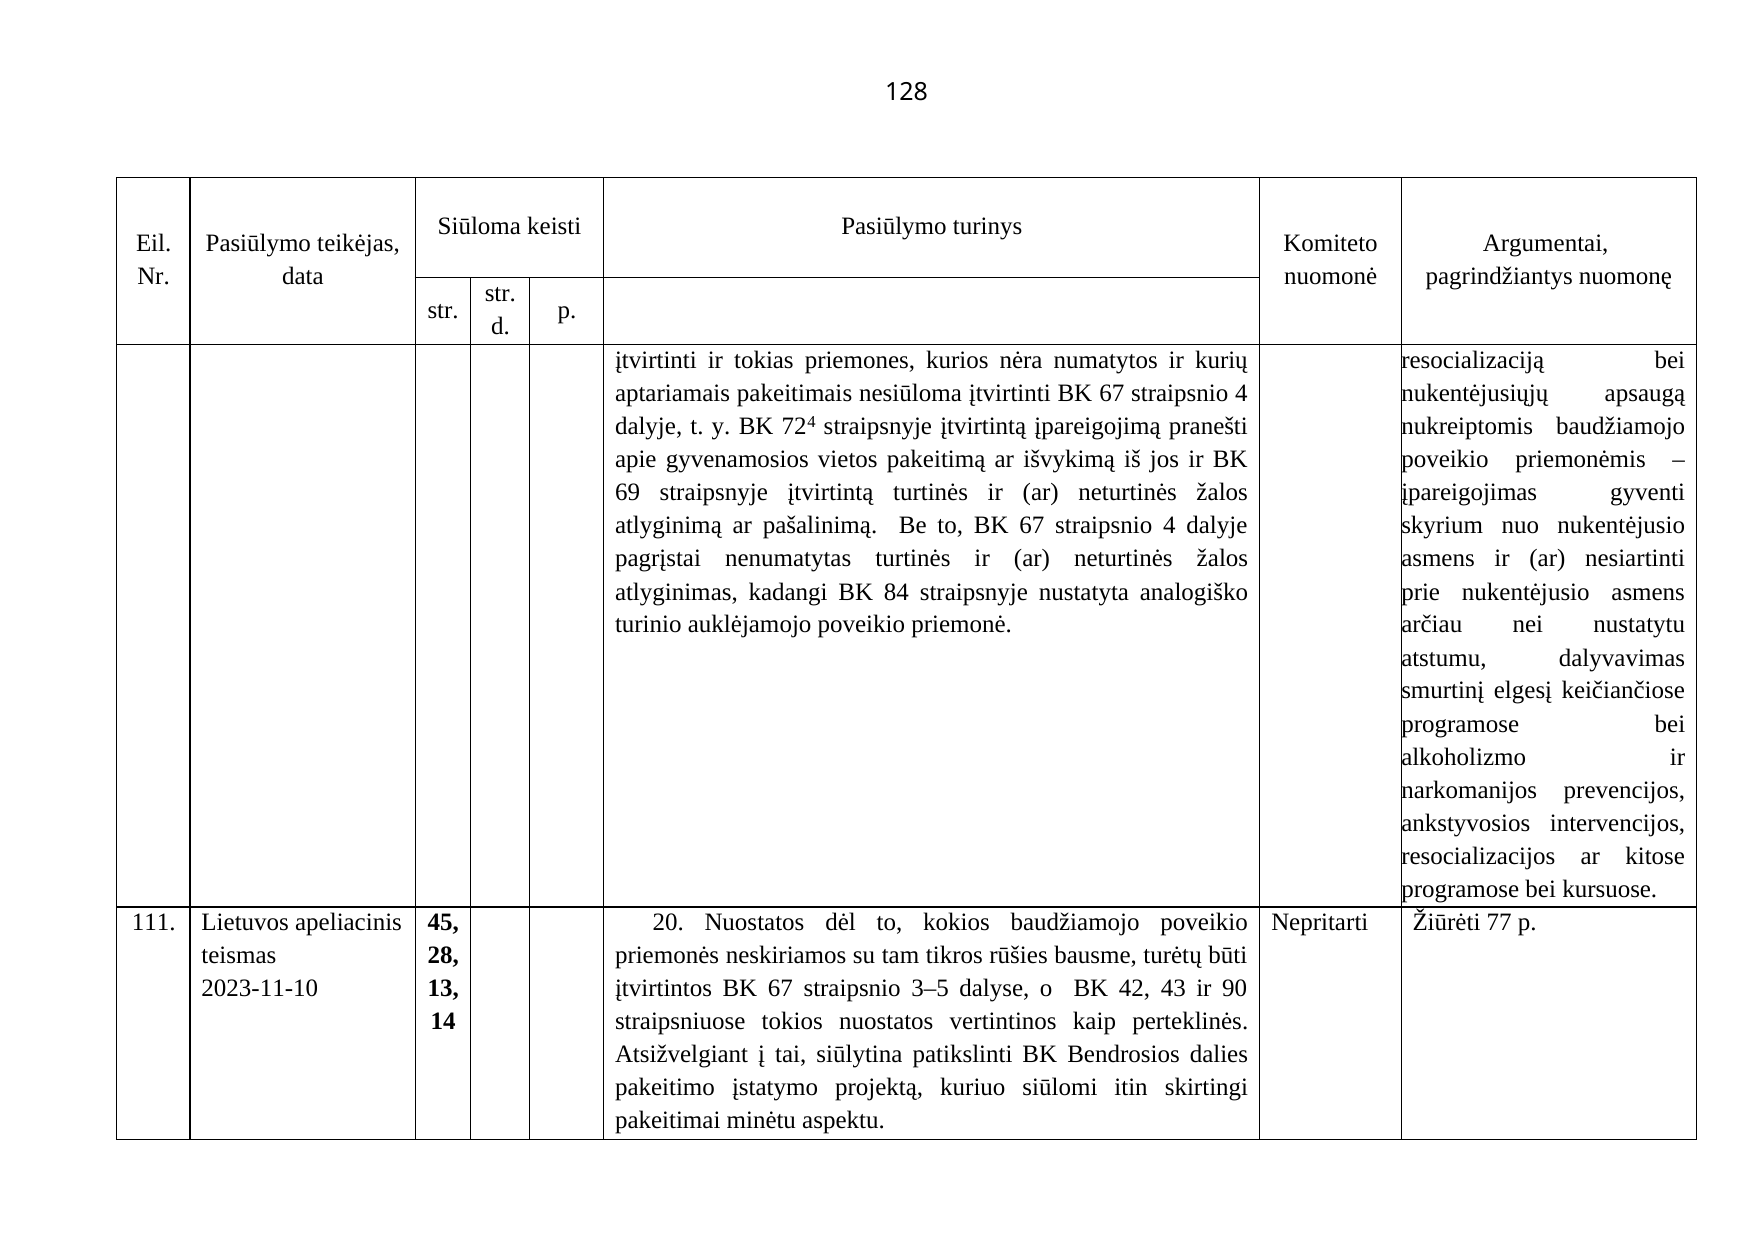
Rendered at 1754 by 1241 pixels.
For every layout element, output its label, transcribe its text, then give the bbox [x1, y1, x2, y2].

table_cell Nepritarti [1260, 908, 1401, 1138]
table_cell [604, 278, 1259, 344]
table_cell [1260, 345, 1401, 906]
table_header Siūloma keisti [416, 178, 603, 277]
table_cell str. d. [471, 278, 529, 344]
table_header Komiteto nuomonė [1260, 178, 1401, 344]
table_header Eil. Nr. [117, 178, 189, 344]
table_cell [416, 345, 470, 906]
table_cell resocializaciją bei nukentėjusiųjų apsaugą nukreiptomis baudžiamojo poveikio priemonėmis – įpareigojimas gyventi skyrium nuo nukentėjusio asmens ir (ar) nesiartinti prie nukentėjusio asmens arčiau nei nustatytu atstumu, dalyvavimas smurtinį elgesį keičiančiose programose bei alkoholizmo ir narkomanijos prevencijos, ankstyvosios intervencijos, resocializacijos ar kitose programose bei kursuose. [1402, 345, 1696, 906]
table_cell Lietuvos apeliacinis teismas 2023-11-10 [191, 908, 415, 1138]
table_cell [117, 345, 189, 906]
table_header Pasiūlymo teikėjas, data [191, 178, 415, 344]
table_cell [471, 908, 529, 1138]
table_cell Žiūrėti 77 p. [1402, 908, 1696, 1138]
table_cell įtvirtinti ir tokias priemones, kurios nėra numatytos ir kurių aptariamais pakeitimais nesiūloma įtvirtinti BK 67 straipsnio 4 dalyje, t. y. BK 724 straipsnyje įtvirtintą įpareigojimą pranešti apie gyvenamosios vietos pakeitimą ar išvykimą iš jos ir BK 69 straipsnyje įtvirtintą turtinės ir (ar) neturtinės žalos atlyginimą ar pašalinimą. Be to, BK 67 straipsnio 4 dalyje pagrįstai nenumatytas turtinės ir (ar) neturtinės žalos atlyginimas, kadangi BK 84 straipsnyje nustatyta analogiško turinio auklėjamojo poveikio priemonė. [604, 345, 1259, 906]
table_cell 20. Nuostatos dėl to, kokios baudžiamojo poveikio priemonės neskiriamos su tam tikros rūšies bausme, turėtų būti įtvirtintos BK 67 straipsnio 3–5 dalyse, o BK 42, 43 ir 90 straipsniuose tokios nuostatos vertintinos kaip perteklinės. Atsižvelgiant į tai, siūlytina patikslinti BK Bendrosios dalies pakeitimo įstatymo projektą, kuriuo siūlomi itin skirtingi pakeitimai minėtu aspektu. [604, 908, 1259, 1138]
table_cell 111. [117, 908, 189, 1138]
table_header Pasiūlymo turinys [604, 178, 1259, 277]
table_cell [471, 345, 529, 906]
table_cell 45, 28, 13, 14 [416, 908, 470, 1138]
table_cell [191, 345, 415, 906]
table_cell str. [416, 278, 470, 344]
table_cell [530, 908, 603, 1138]
table_header Argumentai, pagrindžiantys nuomonę [1402, 178, 1696, 344]
table_cell [530, 345, 603, 906]
table_cell p. [530, 278, 603, 344]
